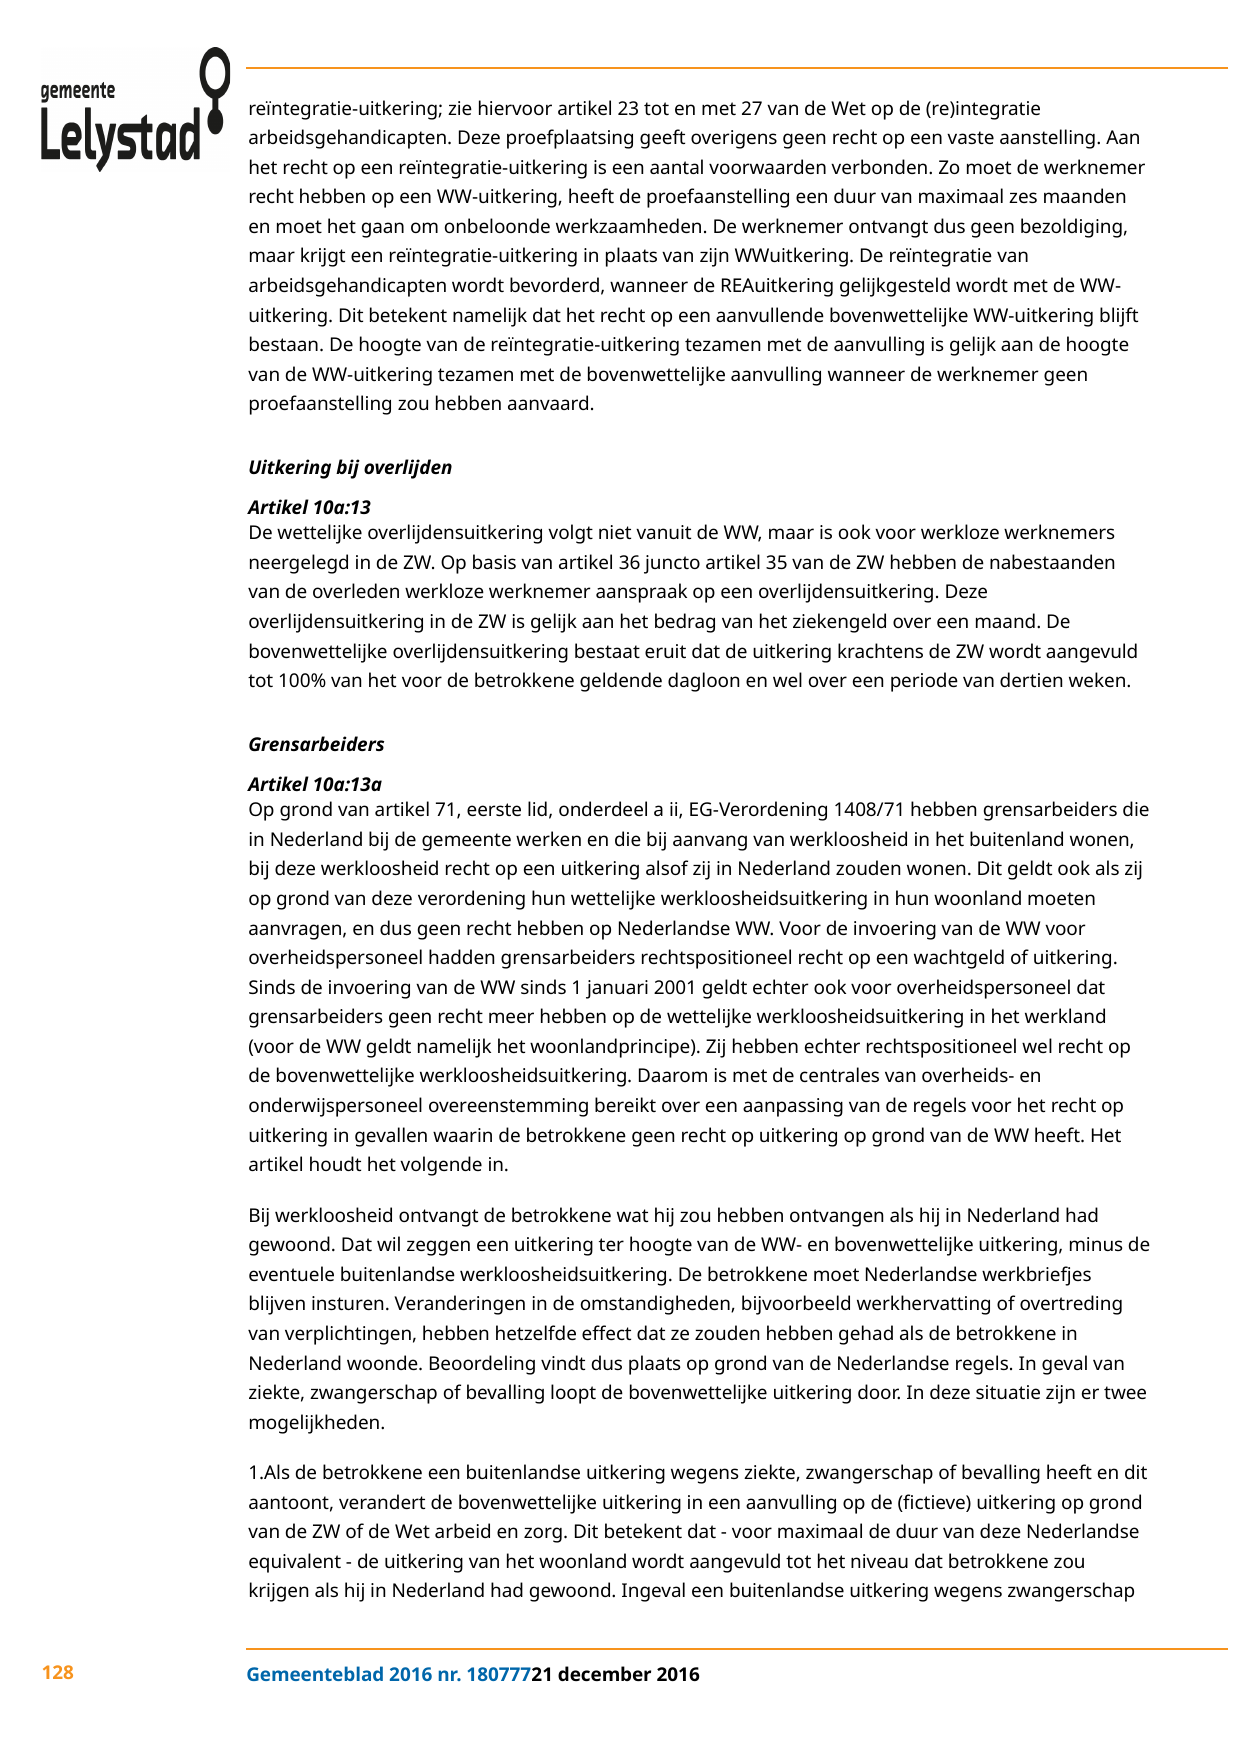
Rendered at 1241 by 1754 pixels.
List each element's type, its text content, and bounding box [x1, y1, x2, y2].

picture [41, 47, 231, 172]
text Artikel 10a:13a [248, 771, 1152, 796]
text Uitkering bij overlijden [248, 454, 1152, 480]
text Grensarbeiders [248, 731, 1152, 757]
text Op grond van artikel 71, eerste lid, onderdeel a ii, EG-Verordening 1408/71 hebben grensarbeiders die in Nederland bij de gemeente werken en die bij aanvang van werkloosheid in het buitenland wonen, bij deze werkloosheid recht op een uitkering alsof zij in Nederland zouden wonen. Dit geldt ook als zij op grond van deze verordening hun wettelijke werkloosheidsuitkering in hun woonland moeten aanvragen, en dus geen recht hebben op Nederlandse WW. Voor de invoering van de WW voor overheidspersoneel hadden grensarbeiders rechtspositioneel recht op een wachtgeld of uitkering. Sinds de invoering van de WW sinds 1 januari 2001 geldt echter ook voor overheidspersoneel dat grensarbeiders geen recht meer hebben op de wettelijke werkloosheidsuitkering in het werkland (voor de WW geldt namelijk het woonlandprincipe). Zij hebben echter rechtspositioneel wel recht op de bovenwettelijke werkloosheidsuitkering. Daarom is met de centrales van overheids- en onderwijspersoneel overeenstemming bereikt over een aanpassing van de regels voor het recht op uitkering in gevallen waarin de betrokkene geen recht op uitkering op grond van de WW heeft. Het artikel houdt het volgende in. [248, 796, 1152, 1177]
text 1.Als de betrokkene een buitenlandse uitkering wegens ziekte, zwangerschap of bevalling heeft en dit aantoont, verandert de bovenwettelijke uitkering in een aanvulling op de (fictieve) uitkering op grond van de ZW of de Wet arbeid en zorg. Dit betekent dat - voor maximaal de duur van deze Nederlandse equivalent - de uitkering van het woonland wordt aangevuld tot het niveau dat betrokkene zou krijgen als hij in Nederland had gewoond. Ingeval een buitenlandse uitkering wegens zwangerschap [248, 1459, 1152, 1603]
text Artikel 10a:13 [248, 494, 1152, 519]
text reïntegratie-uitkering; zie hiervoor artikel 23 tot en met 27 van de Wet op de (re)integratie arbeidsgehandicapten. Deze proefplaatsing geeft overigens geen recht op een vaste aanstelling. Aan het recht op een reïntegratie-uitkering is een aantal voorwaarden verbonden. Zo moet de werknemer recht hebben op een WW-uitkering, heeft de proefaanstelling een duur van maximaal zes maanden en moet het gaan om onbeloonde werkzaamheden. De werknemer ontvangt dus geen bezoldiging, maar krijgt een reïntegratie-uitkering in plaats van zijn WWuitkering. De reïntegratie van arbeidsgehandicapten wordt bevorderd, wanneer de REAuitkering gelijkgesteld wordt met de WW-uitkering. Dit betekent namelijk dat het recht op een aanvullende bovenwettelijke WW-uitkering blijft bestaan. De hoogte van de reïntegratie-uitkering tezamen met de aanvulling is gelijk aan de hoogte van de WW-uitkering tezamen met de bovenwettelijke aanvulling wanneer de werknemer geen proefaanstelling zou hebben aanvaard. [248, 95, 1152, 416]
text De wettelijke overlijdensuitkering volgt niet vanuit de WW, maar is ook voor werkloze werknemers neergelegd in de ZW. Op basis van artikel 36 juncto artikel 35 van de ZW hebben de nabestaanden van de overleden werkloze werknemer aanspraak op een overlijdensuitkering. Deze overlijdensuitkering in de ZW is gelijk aan het bedrag van het ziekengeld over een maand. De bovenwettelijke overlijdensuitkering bestaat eruit dat de uitkering krachtens de ZW wordt aangevuld tot 100% van het voor de betrokkene geldende dagloon en wel over een periode van dertien weken. [248, 519, 1152, 693]
text Bij werkloosheid ontvangt de betrokkene wat hij zou hebben ontvangen als hij in Nederland had gewoond. Dat wil zeggen een uitkering ter hoogte van de WW- en bovenwettelijke uitkering, minus de eventuele buitenlandse werkloosheidsuitkering. De betrokkene moet Nederlandse werkbriefjes blijven insturen. Veranderingen in de omstandigheden, bijvoorbeeld werkhervatting of overtreding van verplichtingen, hebben hetzelfde effect dat ze zouden hebben gehad als de betrokkene in Nederland woonde. Beoordeling vindt dus plaats op grond van de Nederlandse regels. In geval van ziekte, zwangerschap of bevalling loopt de bovenwettelijke uitkering door. In deze situatie zijn er twee mogelijkheden. [248, 1202, 1152, 1435]
